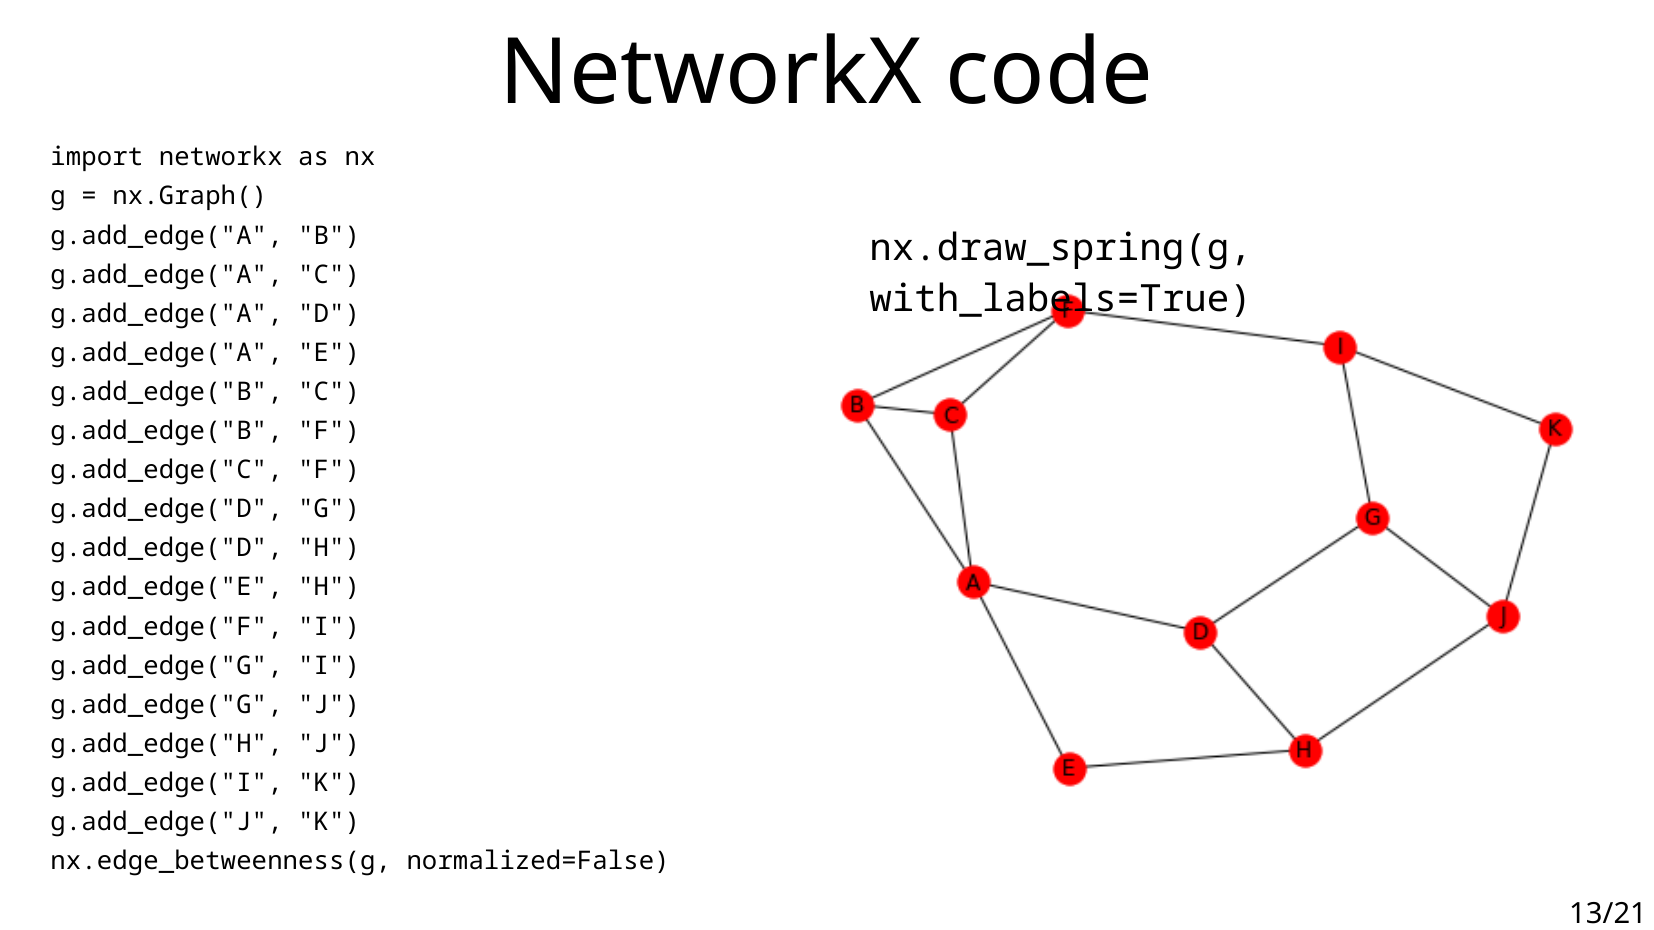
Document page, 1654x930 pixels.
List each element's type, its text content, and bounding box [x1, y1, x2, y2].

picture [745, 260, 1617, 845]
picture [1010, 304, 1020, 309]
picture [1190, 304, 1200, 309]
list import networkx as nx g = nx.Graph() g.add_edge("A", "B") g.add_edge("A", "C") g.add_edge("A", "D") g.add_edge("A", "E") g.add_edge("B", "C") g.add_edge("B", "F") g.add_edge("C", "F") g.add_edge("D", "G") g.add_edge("D", "H") g.add_edge("E", "H") g.add_edge("F", "I") g.add_edge("G", "I") g.add_edge("G", "J") g.add_edge("H", "J") g.add_edge("I", "K") g.add_edge("J", "K") nx.edge_betweenness(g, normalized=False) [50, 138, 951, 918]
title NetworkX code [82, 1, 1571, 135]
text_box nx.draw_spring(g, with_labels=True) [854, 213, 1605, 304]
picture [1033, 304, 1043, 309]
